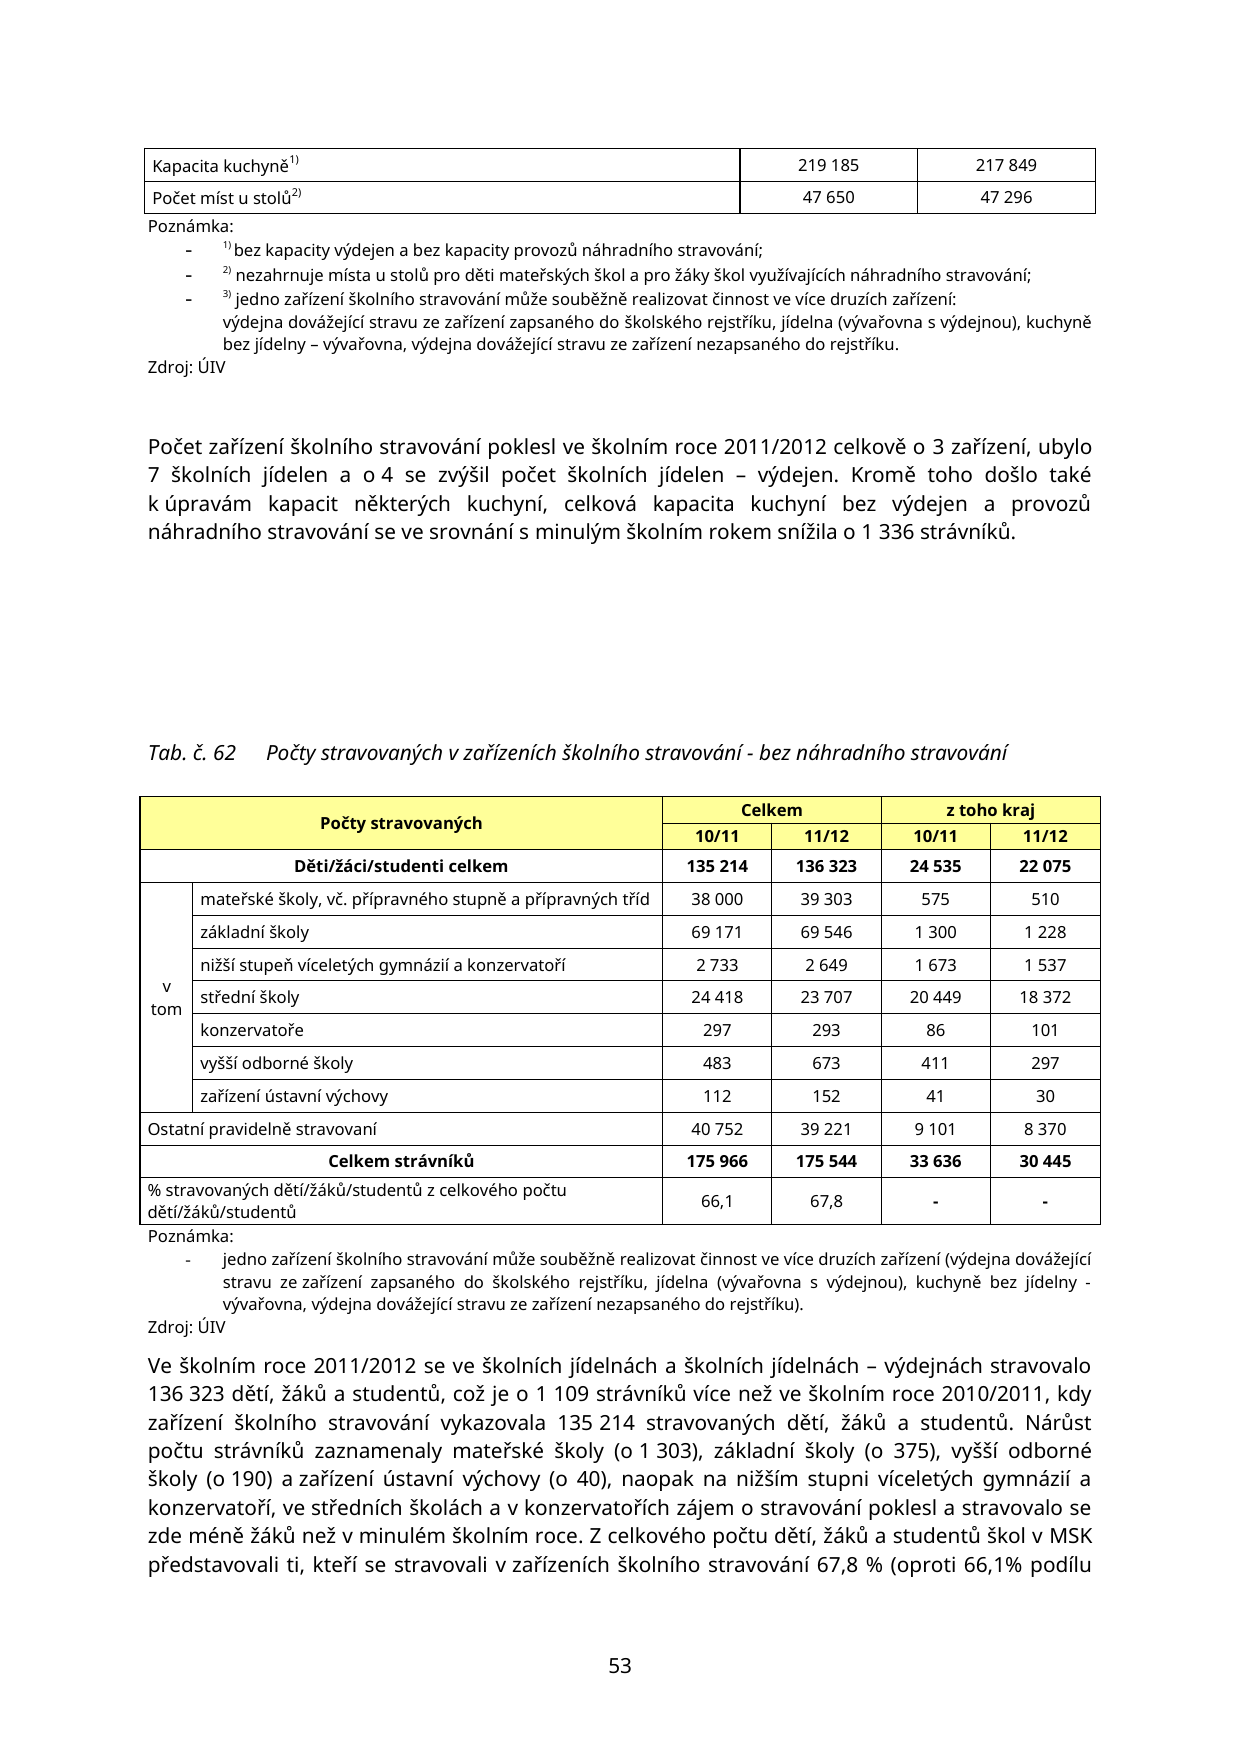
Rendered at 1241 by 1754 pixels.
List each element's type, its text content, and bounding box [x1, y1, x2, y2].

text Zdroj: ÚIV [148, 356, 1092, 378]
table_header Počty stravovaných [141, 797, 662, 849]
table_cell 152 [772, 1080, 881, 1112]
table_cell Celkem strávníků [141, 1146, 662, 1177]
table_cell 101 [991, 1014, 1100, 1046]
table_cell 11/12 [772, 824, 881, 849]
table_cell - [882, 1178, 990, 1224]
table_cell 86 [882, 1014, 990, 1046]
table_cell 20 449 [882, 981, 990, 1013]
table_cell 293 [772, 1014, 881, 1046]
table_cell 483 [663, 1047, 771, 1079]
table_cell % stravovaných dětí/žáků/studentů z celkového počtu dětí/žáků/studentů [141, 1178, 662, 1224]
list 1) bez kapacity výdejen a bez kapacity provozů náhradního stravování; [185, 237, 1092, 261]
table_cell nižší stupeň víceletých gymnázií a konzervatoří [193, 949, 662, 980]
table_cell 24 535 [882, 850, 990, 882]
table_cell 22 075 [991, 850, 1100, 882]
table_cell 69 546 [772, 916, 881, 948]
list 2) nezahrnuje místa u stolů pro děti mateřských škol a pro žáky škol využívajících náhradního stravování; [185, 261, 1092, 286]
table_cell 175 544 [772, 1146, 881, 1177]
table_cell 47 650 [741, 182, 917, 213]
table_cell 8 370 [991, 1113, 1100, 1144]
table_cell 18 372 [991, 981, 1100, 1013]
table_cell 1 537 [991, 949, 1100, 980]
table_cell 67,8 [772, 1178, 881, 1224]
text Poznámka: [148, 214, 1092, 237]
table_cell 23 707 [772, 981, 881, 1013]
table_cell 40 752 [663, 1113, 771, 1144]
table_cell 1 673 [882, 949, 990, 980]
table_cell Počet míst u stolů2) [145, 182, 739, 213]
table_cell 297 [991, 1047, 1100, 1079]
text Poznámka: [148, 1225, 1092, 1247]
table_cell 30 445 [991, 1146, 1100, 1177]
table_cell vyšší odborné školy [193, 1047, 662, 1079]
table_cell 41 [882, 1080, 990, 1112]
table_cell 411 [882, 1047, 990, 1079]
table_cell 175 966 [663, 1146, 771, 1177]
table_cell 1 228 [991, 916, 1100, 948]
list 3) jedno zařízení školního stravování může souběžně realizovat činnost ve více druzích zařízení: [185, 286, 1092, 310]
table_cell 39 221 [772, 1113, 881, 1144]
table_cell v tom [141, 883, 192, 1112]
table_cell 2 733 [663, 949, 771, 980]
list Počty stravovaných v zařízeních školního stravování - bez náhradního stravování [148, 738, 1092, 767]
table_cell 33 636 [882, 1146, 990, 1177]
table_cell 112 [663, 1080, 771, 1112]
table_cell 30 [991, 1080, 1100, 1112]
table_cell 24 418 [663, 981, 771, 1013]
table_cell Ostatní pravidelně stravovaní [141, 1113, 662, 1144]
table_cell 135 214 [663, 850, 771, 882]
table_cell zařízení ústavní výchovy [193, 1080, 662, 1112]
table_cell 2 649 [772, 949, 881, 980]
table_cell 575 [882, 883, 990, 915]
table_cell střední školy [193, 981, 662, 1013]
table_header z toho kraj [882, 797, 1100, 823]
table_cell 47 296 [918, 182, 1095, 213]
table_cell 11/12 [991, 824, 1100, 849]
table_cell 10/11 [663, 824, 771, 849]
table_cell 217 849 [918, 149, 1095, 181]
table_cell 10/11 [882, 824, 990, 849]
table_cell 39 303 [772, 883, 881, 915]
table_header Celkem [663, 797, 881, 823]
table_cell 673 [772, 1047, 881, 1079]
table_cell 136 323 [772, 850, 881, 882]
table_cell konzervatoře [193, 1014, 662, 1046]
table_cell 9 101 [882, 1113, 990, 1144]
text výdejna dovážející stravu ze zařízení zapsaného do školského rejstříku, jídelna (vývařovna s výdejnou), kuchyně bez jídelny – vývařovna, výdejna dovážející stravu ze zařízení nezapsaného do rejstříku. [223, 310, 1092, 356]
table_cell Kapacita kuchyně1) [145, 149, 739, 181]
table_cell 297 [663, 1014, 771, 1046]
table_cell - [991, 1178, 1100, 1224]
table_cell 69 171 [663, 916, 771, 948]
table_cell 219 185 [741, 149, 917, 181]
table_cell základní školy [193, 916, 662, 948]
list jedno zařízení školního stravování může souběžně realizovat činnost ve více druzích zařízení (výdejna dovážející stravu ze zařízení zapsaného do školského rejstříku, jídelna (vývařovna s výdejnou), kuchyně bez jídelny - vývařovna, výdejna dovážející stravu ze zařízení nezapsaného do rejstříku). [185, 1247, 1092, 1316]
table_cell 66,1 [663, 1178, 771, 1224]
table_cell 38 000 [663, 883, 771, 915]
table_cell 510 [991, 883, 1100, 915]
text Ve školním roce 2011/2012 se ve školních jídelnách a školních jídelnách – výdejnách stravovalo 136 323 dětí, žáků a studentů, což je o 1 109 strávníků více než ve školním roce 2010/2011, kdy zařízení školního stravování vykazovala 135 214 stravovaných dětí, žáků a studentů. Nárůst počtu strávníků zaznamenaly mateřské školy (o 1 303), základní školy (o 375), vyšší odborné školy (o 190) a zařízení ústavní výchovy (o 40), naopak na nižším stupni víceletých gymnázií a konzervatoří, ve středních školách a v konzervatořích zájem o stravování poklesl a stravovalo se zde méně žáků než v minulém školním roce. Z celkového počtu dětí, žáků a studentů škol v MSK představovali ti, kteří se stravovali v zařízeních školního stravování 67,8 % (oproti 66,1% podílu [148, 1351, 1092, 1578]
text Počet zařízení školního stravování poklesl ve školním roce 2011/2012 celkově o 3 zařízení, ubylo 7 školních jídelen a o 4 se zvýšil počet školních jídelen – výdejen. Kromě toho došlo také k úpravám kapacit některých kuchyní, celková kapacita kuchyní bez výdejen a provozů náhradního stravování se ve srovnání s minulým školním rokem snížila o 1 336 strávníků. [148, 432, 1092, 546]
text Zdroj: ÚIV [148, 1316, 1092, 1338]
table_cell mateřské školy, vč. přípravného stupně a přípravných tříd [193, 883, 662, 915]
table_cell 1 300 [882, 916, 990, 948]
table_cell Děti/žáci/studenti celkem [141, 850, 662, 882]
